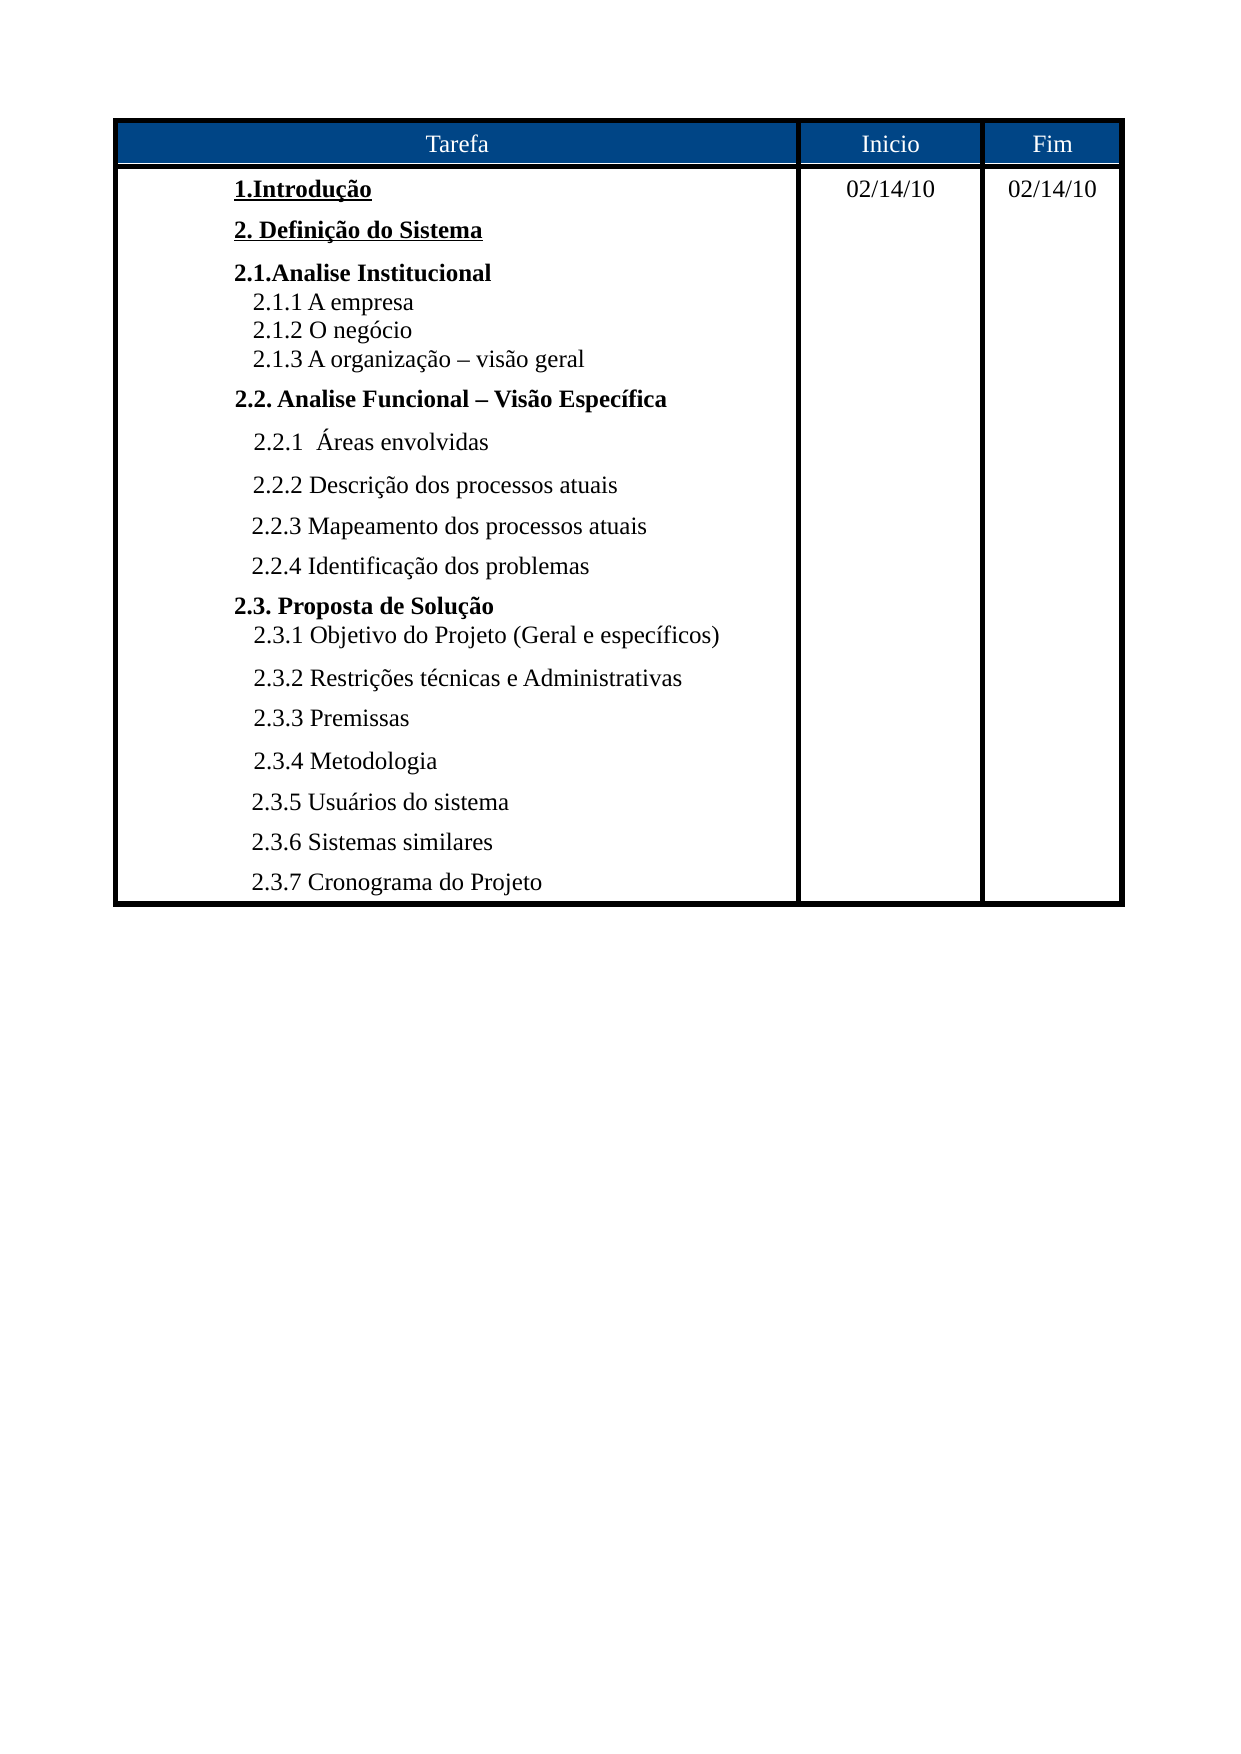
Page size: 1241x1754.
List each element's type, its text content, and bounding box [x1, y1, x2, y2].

table_header Tarefa [118, 123, 796, 163]
table_cell 2.3.5 Usuários do sistema [118, 781, 796, 821]
table_cell [801, 821, 980, 861]
table_cell [801, 861, 980, 901]
table_cell 2.2. Analise Funcional – Visão Específica 2.2.1 Áreas envolvidas 2.2.2 Descrição dos processos atuais [118, 379, 796, 505]
table_cell 1.Introdução [118, 169, 796, 209]
table_cell [801, 209, 980, 378]
table_cell [801, 545, 980, 585]
table_cell 14/02/10 [801, 169, 980, 209]
table_cell 2.3.6 Sistemas similares [118, 821, 796, 861]
table_cell 2.3.3 Premissas 2.3.4 Metodologia [118, 698, 796, 781]
table_cell [801, 781, 980, 821]
table_cell 2.3. Proposta de Solução 2.3.1 Objetivo do Projeto (Geral e específicos) 2.3.2 Restrições técnicas e Administrativas [118, 585, 796, 697]
table_cell 2. Definição do Sistema 2.1.Analise Institucional 2.1.1 A empresa 2.1.2 O negócio 2.1.3 A organização – visão geral [118, 209, 796, 378]
table_header Fim [985, 123, 1119, 163]
table_header Inicio [801, 123, 980, 163]
table_cell [985, 861, 1119, 901]
table_cell [985, 698, 1119, 781]
table_cell [985, 585, 1119, 697]
table_cell [985, 781, 1119, 821]
table_cell [985, 209, 1119, 378]
table_cell [801, 379, 980, 505]
table_cell [985, 505, 1119, 545]
table_cell [801, 505, 980, 545]
table_cell [985, 545, 1119, 585]
table_cell 2.3.7 Cronograma do Projeto [118, 861, 796, 901]
table_cell [801, 585, 980, 697]
table_cell 2.2.4 Identificação dos problemas [118, 545, 796, 585]
table_cell [801, 698, 980, 781]
table_cell [985, 821, 1119, 861]
table_cell [985, 379, 1119, 505]
table_cell 2.2.3 Mapeamento dos processos atuais [118, 505, 796, 545]
table_cell 14/02/10 [985, 169, 1119, 209]
